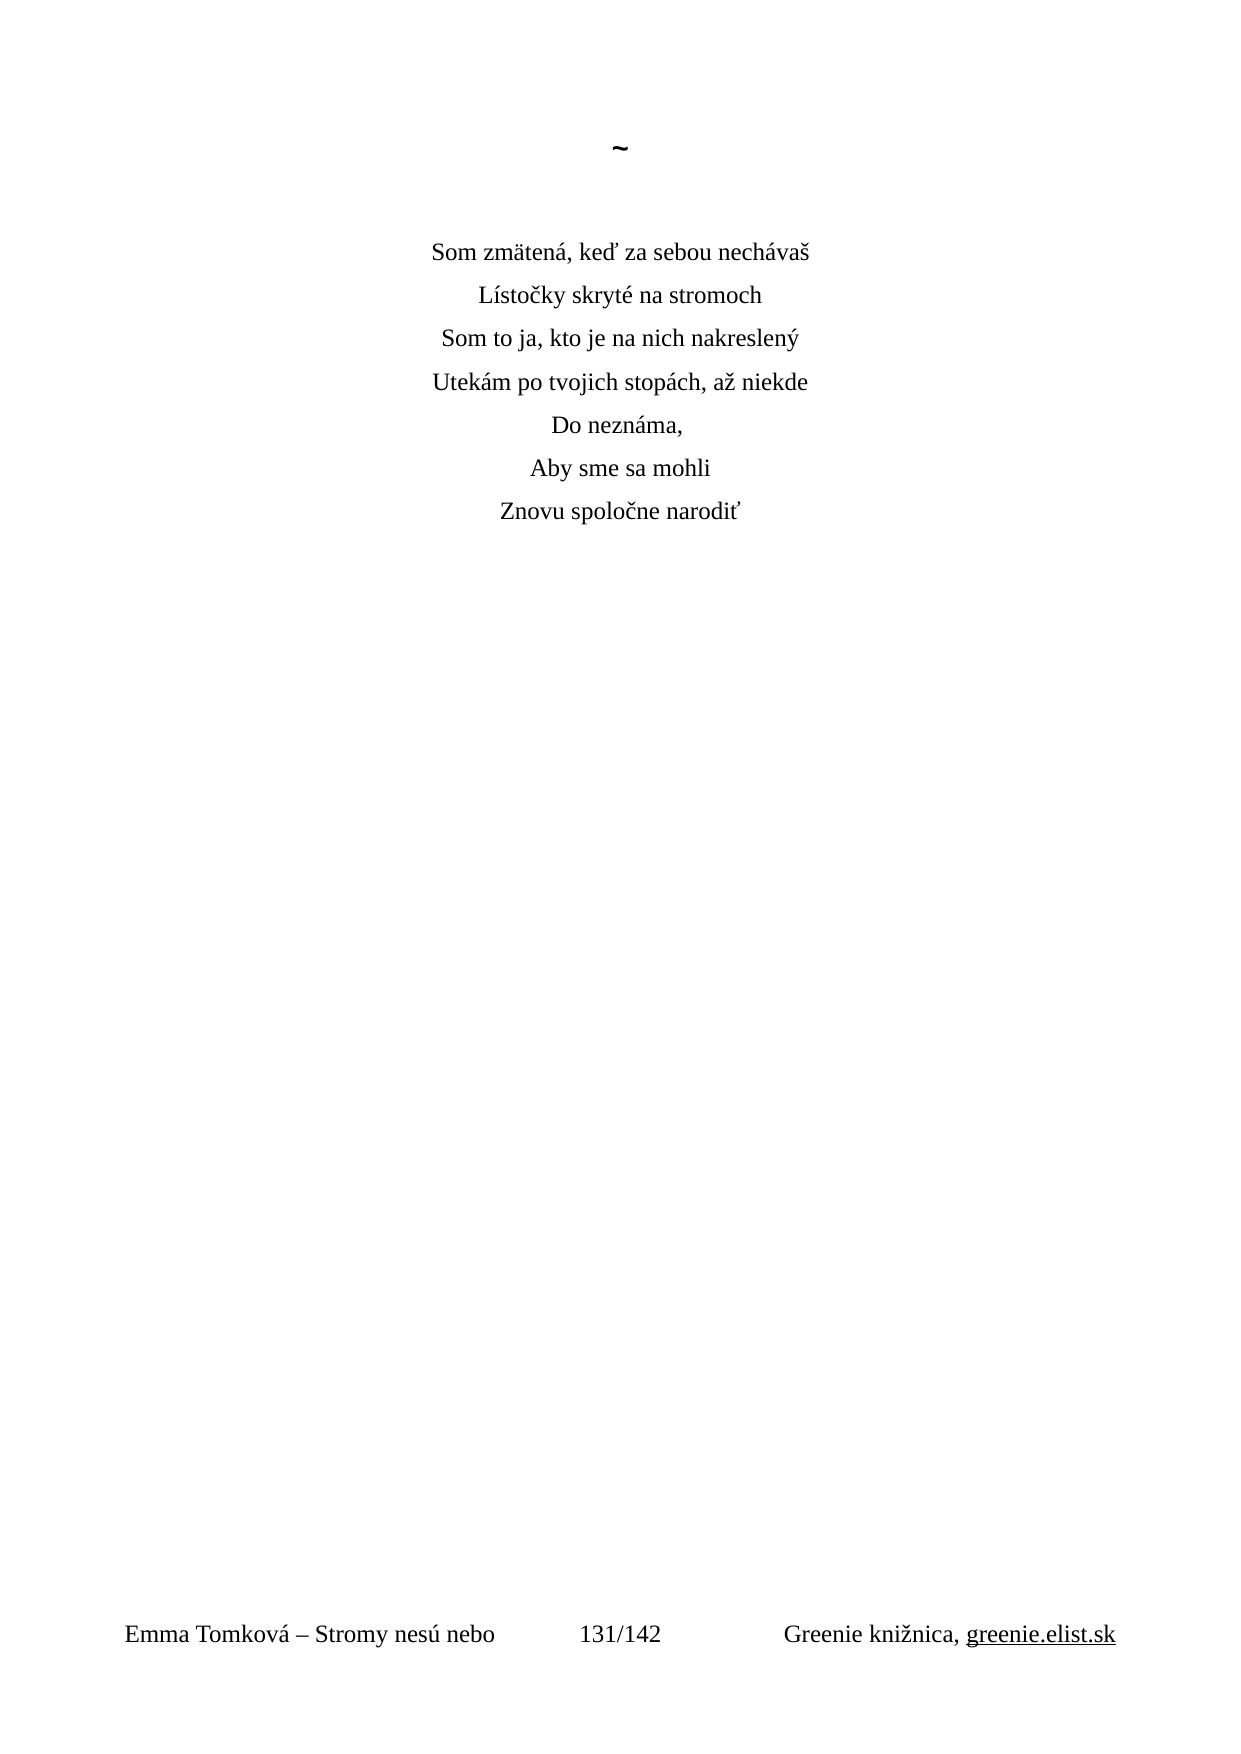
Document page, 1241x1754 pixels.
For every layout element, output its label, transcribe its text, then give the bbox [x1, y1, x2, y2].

text Do neznáma, [106, 410, 1134, 438]
text Som to ja, kto je na nich nakreslený [106, 323, 1134, 352]
text Som zmätená, keď za sebou nechávaš [106, 194, 1134, 266]
text Znovu spoločne narodiť [106, 496, 1134, 525]
subtitle ~ [106, 131, 1134, 165]
text Lístočky skryté na stromoch [106, 280, 1134, 309]
text Utekám po tvojich stopách, až niekde [106, 367, 1134, 395]
text Aby sme sa mohli [106, 453, 1134, 482]
